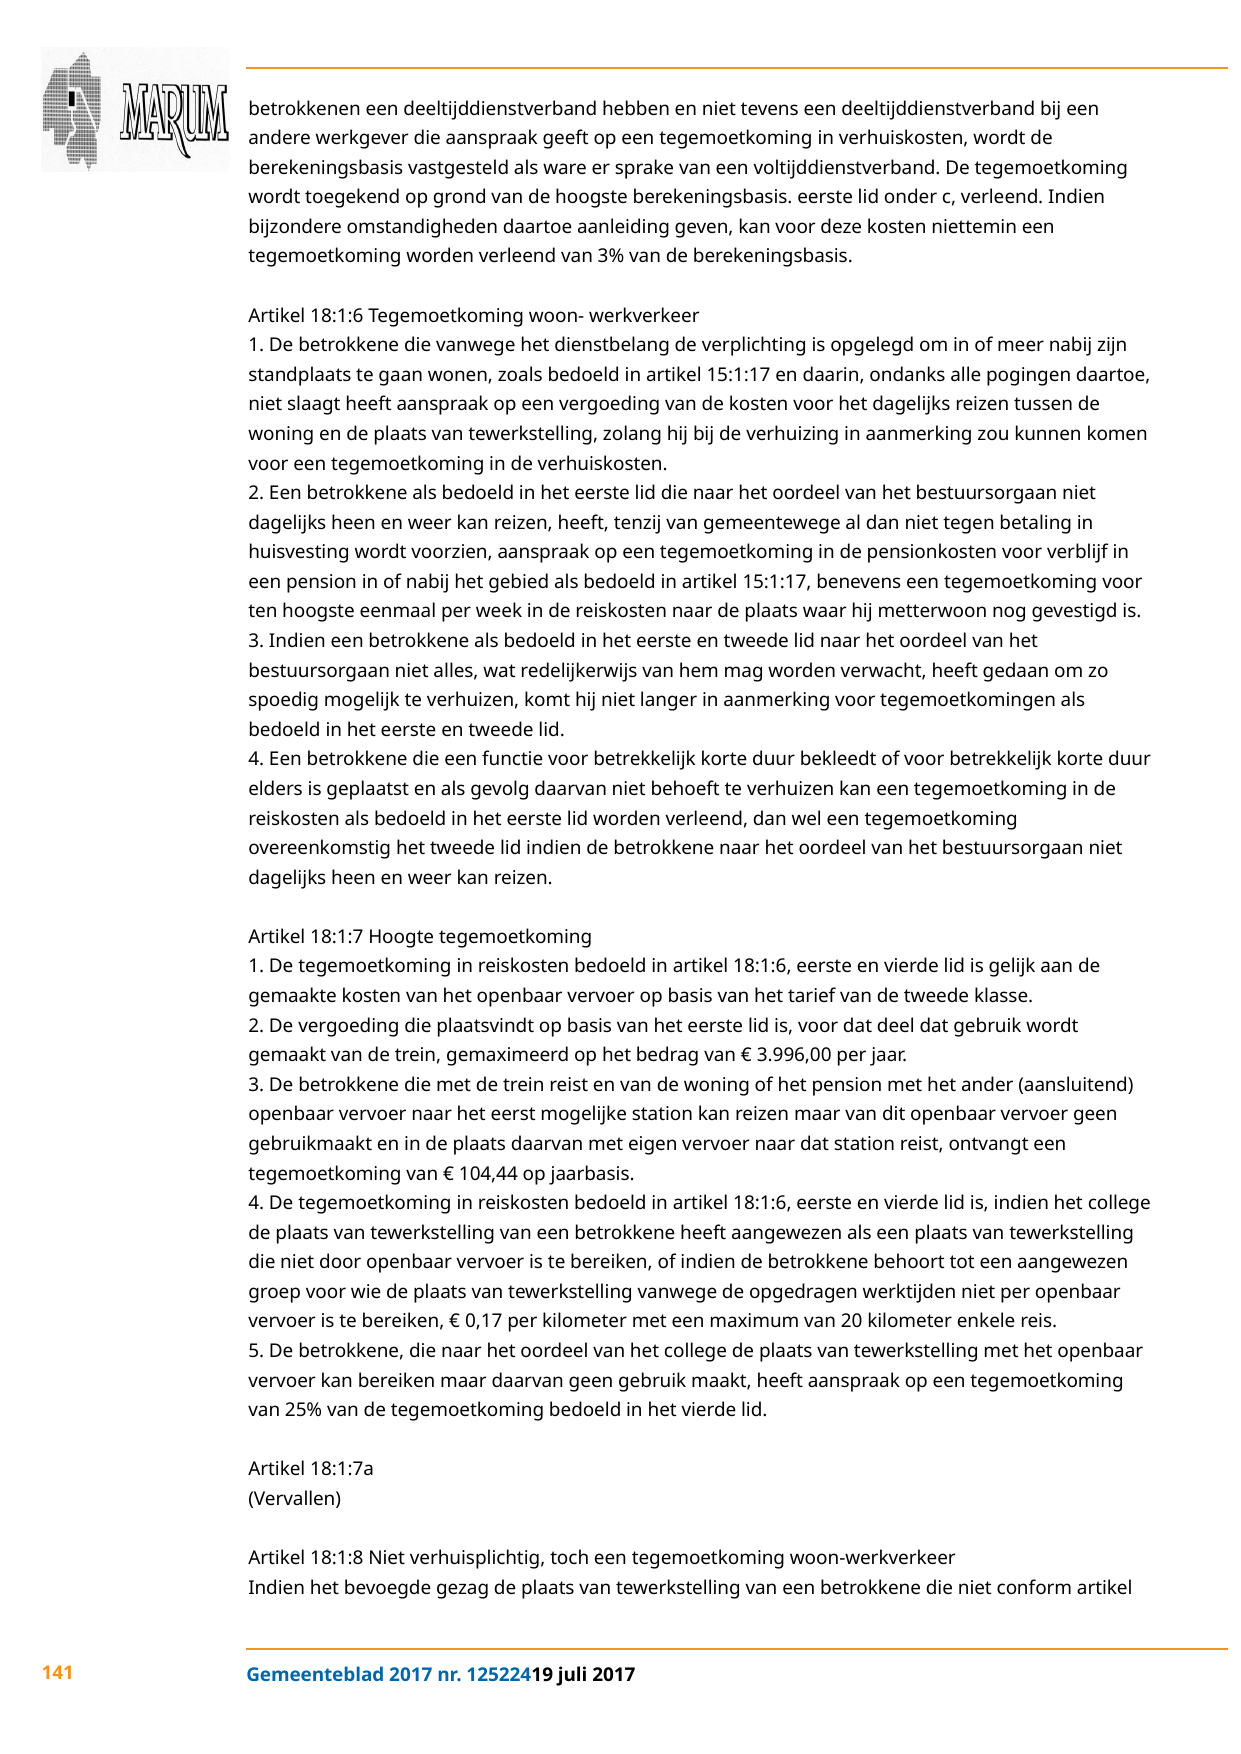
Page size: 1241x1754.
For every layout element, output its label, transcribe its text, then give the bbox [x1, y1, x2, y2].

text 3. Indien een betrokkene als bedoeld in het eerste en tweede lid naar het oordeel van het bestuursorgaan niet alles, wat redelijkerwijs van hem mag worden verwacht, heeft gedaan om zo spoedig mogelijk te verhuizen, komt hij niet langer in aanmerking voor tegemoetkomingen als bedoeld in het eerste en tweede lid. [248, 627, 1152, 742]
text Artikel 18:1:7a [248, 1456, 1152, 1481]
text Artikel 18:1:8 Niet verhuisplichtig, toch een tegemoetkoming woon-werkverkeer [248, 1544, 1152, 1570]
text 4. Een betrokkene die een functie voor betrekkelijk korte duur bekleedt of voor betrekkelijk korte duur elders is geplaatst en als gevolg daarvan niet behoeft te verhuizen kan een tegemoetkoming in de reiskosten als bedoeld in het eerste lid worden verleend, dan wel een tegemoetkoming overeenkomstig het tweede lid indien de betrokkene naar het oordeel van het bestuursorgaan niet dagelijks heen en weer kan reizen. [248, 746, 1152, 890]
text 3. De betrokkene die met de trein reist en van de woning of het pension met het ander (aansluitend) openbaar vervoer naar het eerst mogelijke station kan reizen maar van dit openbaar vervoer geen gebruikmaakt en in de plaats daarvan met eigen vervoer naar dat station reist, ontvangt een tegemoetkoming van € 104,44 op jaarbasis. [248, 1071, 1152, 1186]
text 1. De tegemoetkoming in reiskosten bedoeld in artikel 18:1:6, eerste en vierde lid is gelijk aan de gemaakte kosten van het openbaar vervoer op basis van het tarief van de tweede klasse. [248, 953, 1152, 1008]
text betrokkenen een deeltijddienstverband hebben en niet tevens een deeltijddienstverband bij een andere werkgever die aanspraak geeft op een tegemoetkoming in verhuiskosten, wordt de berekeningsbasis vastgesteld als ware er sprake van een voltijddienstverband. De tegemoetkoming wordt toegekend op grond van de hoogste berekeningsbasis. eerste lid onder c, verleend. Indien bijzondere omstandigheden daartoe aanleiding geven, kan voor deze kosten niettemin een tegemoetkoming worden verleend van 3% van de berekeningsbasis. [248, 95, 1152, 268]
text Artikel 18:1:6 Tegemoetkoming woon- werkverkeer [248, 302, 1152, 328]
text 5. De betrokkene, die naar het oordeel van het college de plaats van tewerkstelling met het openbaar vervoer kan bereiken maar daarvan geen gebruik maakt, heeft aanspraak op een tegemoetkoming van 25% van de tegemoetkoming bedoeld in het vierde lid. [248, 1337, 1152, 1422]
text 1. De betrokkene die vanwege het dienstbelang de verplichting is opgelegd om in of meer nabij zijn standplaats te gaan wonen, zoals bedoeld in artikel 15:1:17 en daarin, ondanks alle pogingen daartoe, niet slaagt heeft aanspraak op een vergoeding van de kosten voor het dagelijks reizen tussen de woning en de plaats van tewerkstelling, zolang hij bij de verhuizing in aanmerking zou kunnen komen voor een tegemoetkoming in de verhuiskosten. [248, 331, 1152, 476]
text (Vervallen) [248, 1485, 1152, 1511]
text 2. Een betrokkene als bedoeld in het eerste lid die naar het oordeel van het bestuursorgaan niet dagelijks heen en weer kan reizen, heeft, tenzij van gemeentewege al dan niet tegen betaling in huisvesting wordt voorzien, aanspraak op een tegemoetkoming in de pensionkosten voor verblijf in een pension in of nabij het gebied als bedoeld in artikel 15:1:17, benevens een tegemoetkoming voor ten hoogste eenmaal per week in de reiskosten naar de plaats waar hij metterwoon nog gevestigd is. [248, 479, 1152, 623]
text Artikel 18:1:7 Hoogte tegemoetkoming [248, 923, 1152, 949]
picture [41, 47, 231, 172]
text Indien het bevoegde gezag de plaats van tewerkstelling van een betrokkene die niet conform artikel [248, 1574, 1152, 1600]
text 4. De tegemoetkoming in reiskosten bedoeld in artikel 18:1:6, eerste en vierde lid is, indien het college de plaats van tewerkstelling van een betrokkene heeft aangewezen als een plaats van tewerkstelling die niet door openbaar vervoer is te bereiken, of indien de betrokkene behoort tot een aangewezen groep voor wie de plaats van tewerkstelling vanwege de opgedragen werktijden niet per openbaar vervoer is te bereiken, € 0,17 per kilometer met een maximum van 20 kilometer enkele reis. [248, 1189, 1152, 1333]
text 2. De vergoeding die plaatsvindt op basis van het eerste lid is, voor dat deel dat gebruik wordt gemaakt van de trein, gemaximeerd op het bedrag van € 3.996,00 per jaar. [248, 1012, 1152, 1067]
